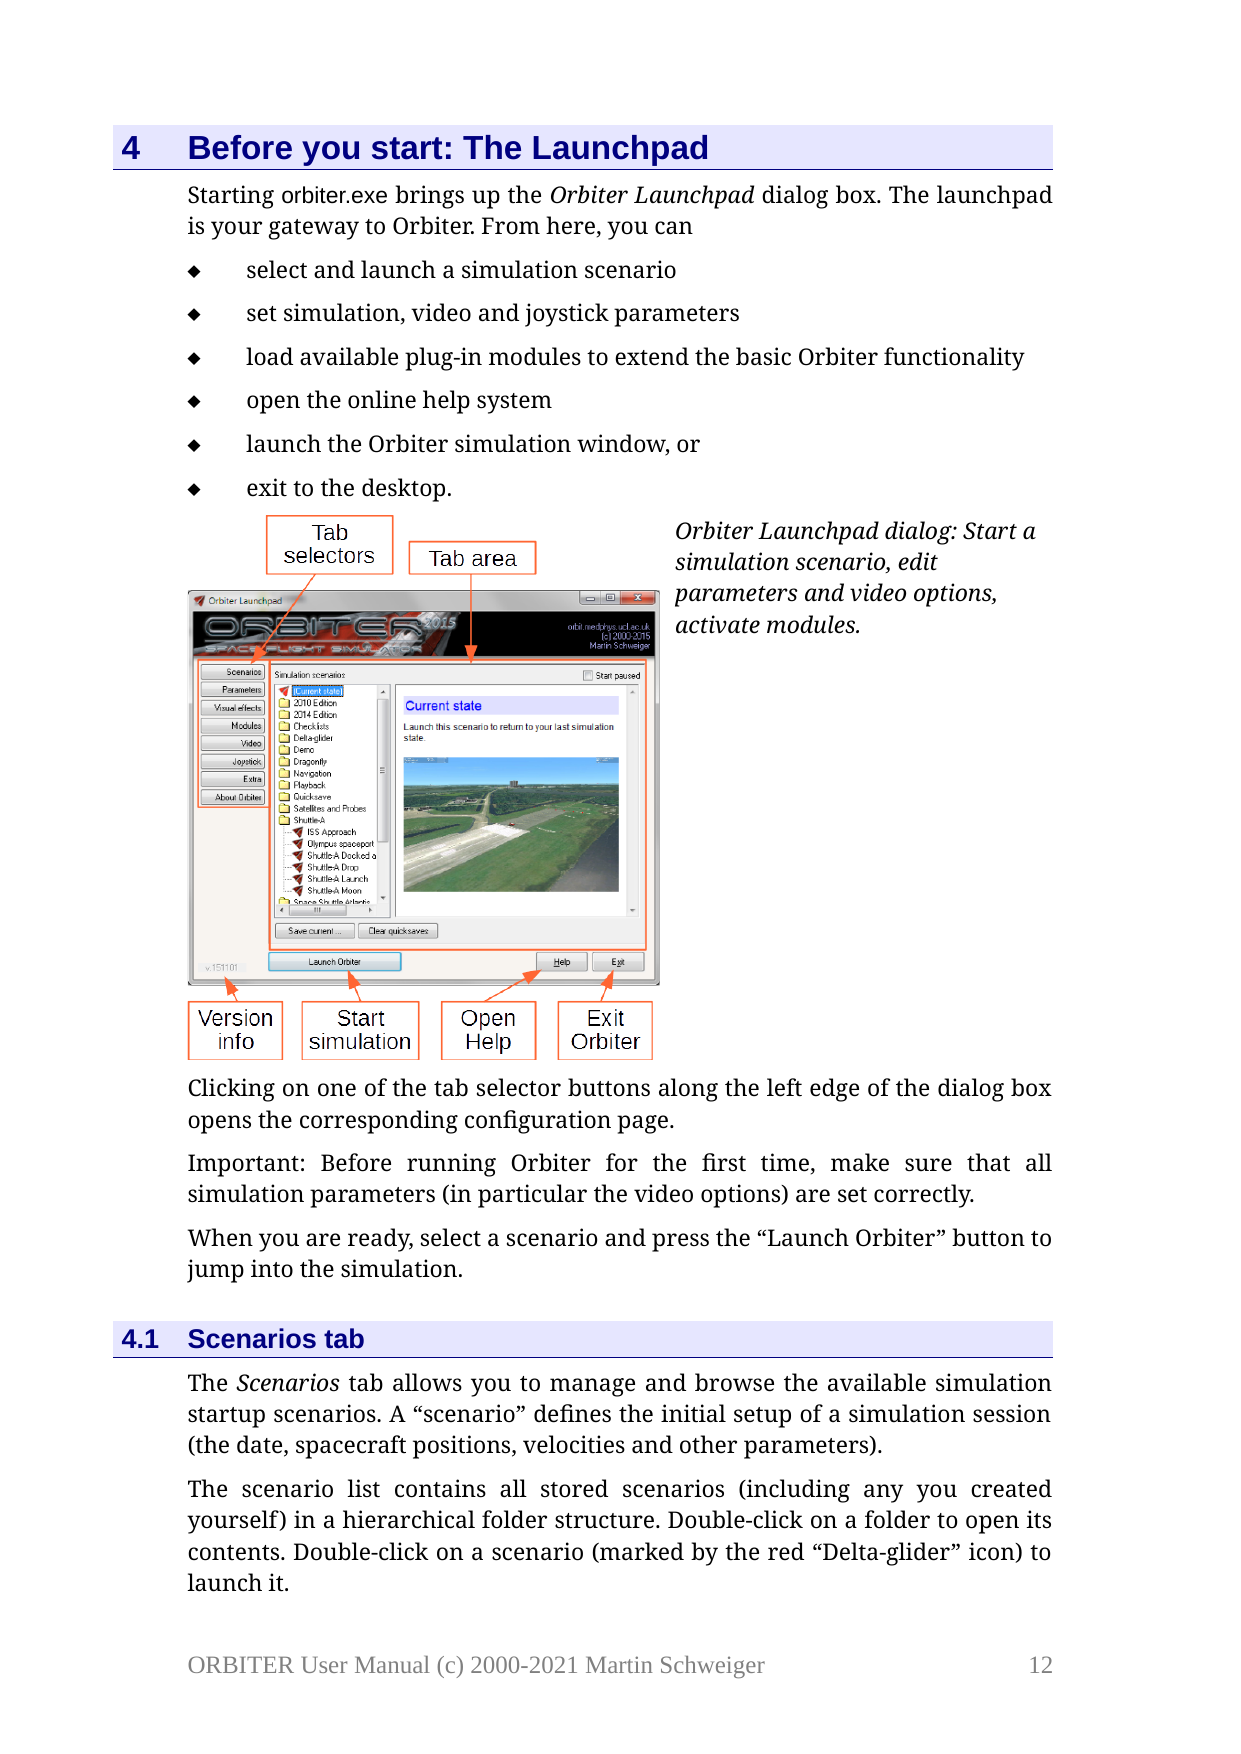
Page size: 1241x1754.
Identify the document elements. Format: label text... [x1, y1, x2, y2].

text Clicking on one of the tab selector buttons along the left edge of the dialog box opens the corresponding configuration page. [187, 1060, 1053, 1134]
text The scenario list contains all stored scenarios (including any you created yourself) in a hierarchical folder structure. Double-click on a folder to open its contents. Double-click on a scenario (marked by the red “Delta-glider” icon) to launch it. [187, 1472, 1053, 1597]
subtitle Scenarios tab [113, 1321, 1053, 1357]
list select and launch a simulation scenario [187, 253, 1053, 284]
list exit to the desktop. [187, 471, 1053, 502]
text Important: Before running Orbiter for the first time, make sure that all simulation parameters (in particular the video options) are set correctly. [187, 1147, 1053, 1209]
picture [187, 515, 660, 1060]
list set simulation, video and joystick parameters [187, 297, 1053, 328]
list load available plug-in modules to extend the basic Orbiter functionality [187, 340, 1053, 372]
text The Scenarios tab allows you to manage and browse the available simulation startup scenarios. A “scenario” defines the initial setup of a simulation session (the date, spacecraft positions, velocities and other parameters). [187, 1366, 1053, 1460]
subtitle Before you start: The Launchpad [113, 125, 1053, 169]
list open the online help system [187, 384, 1053, 415]
text Starting orbiter.exe brings up the Orbiter Launchpad dialog box. The launchpad is your gateway to Orbiter. From here, you can [187, 178, 1053, 241]
text When you are ready, select a scenario and press the “Launch Orbiter” button to jump into the simulation. [187, 1222, 1053, 1284]
list launch the Orbiter simulation window, or [187, 428, 1053, 459]
